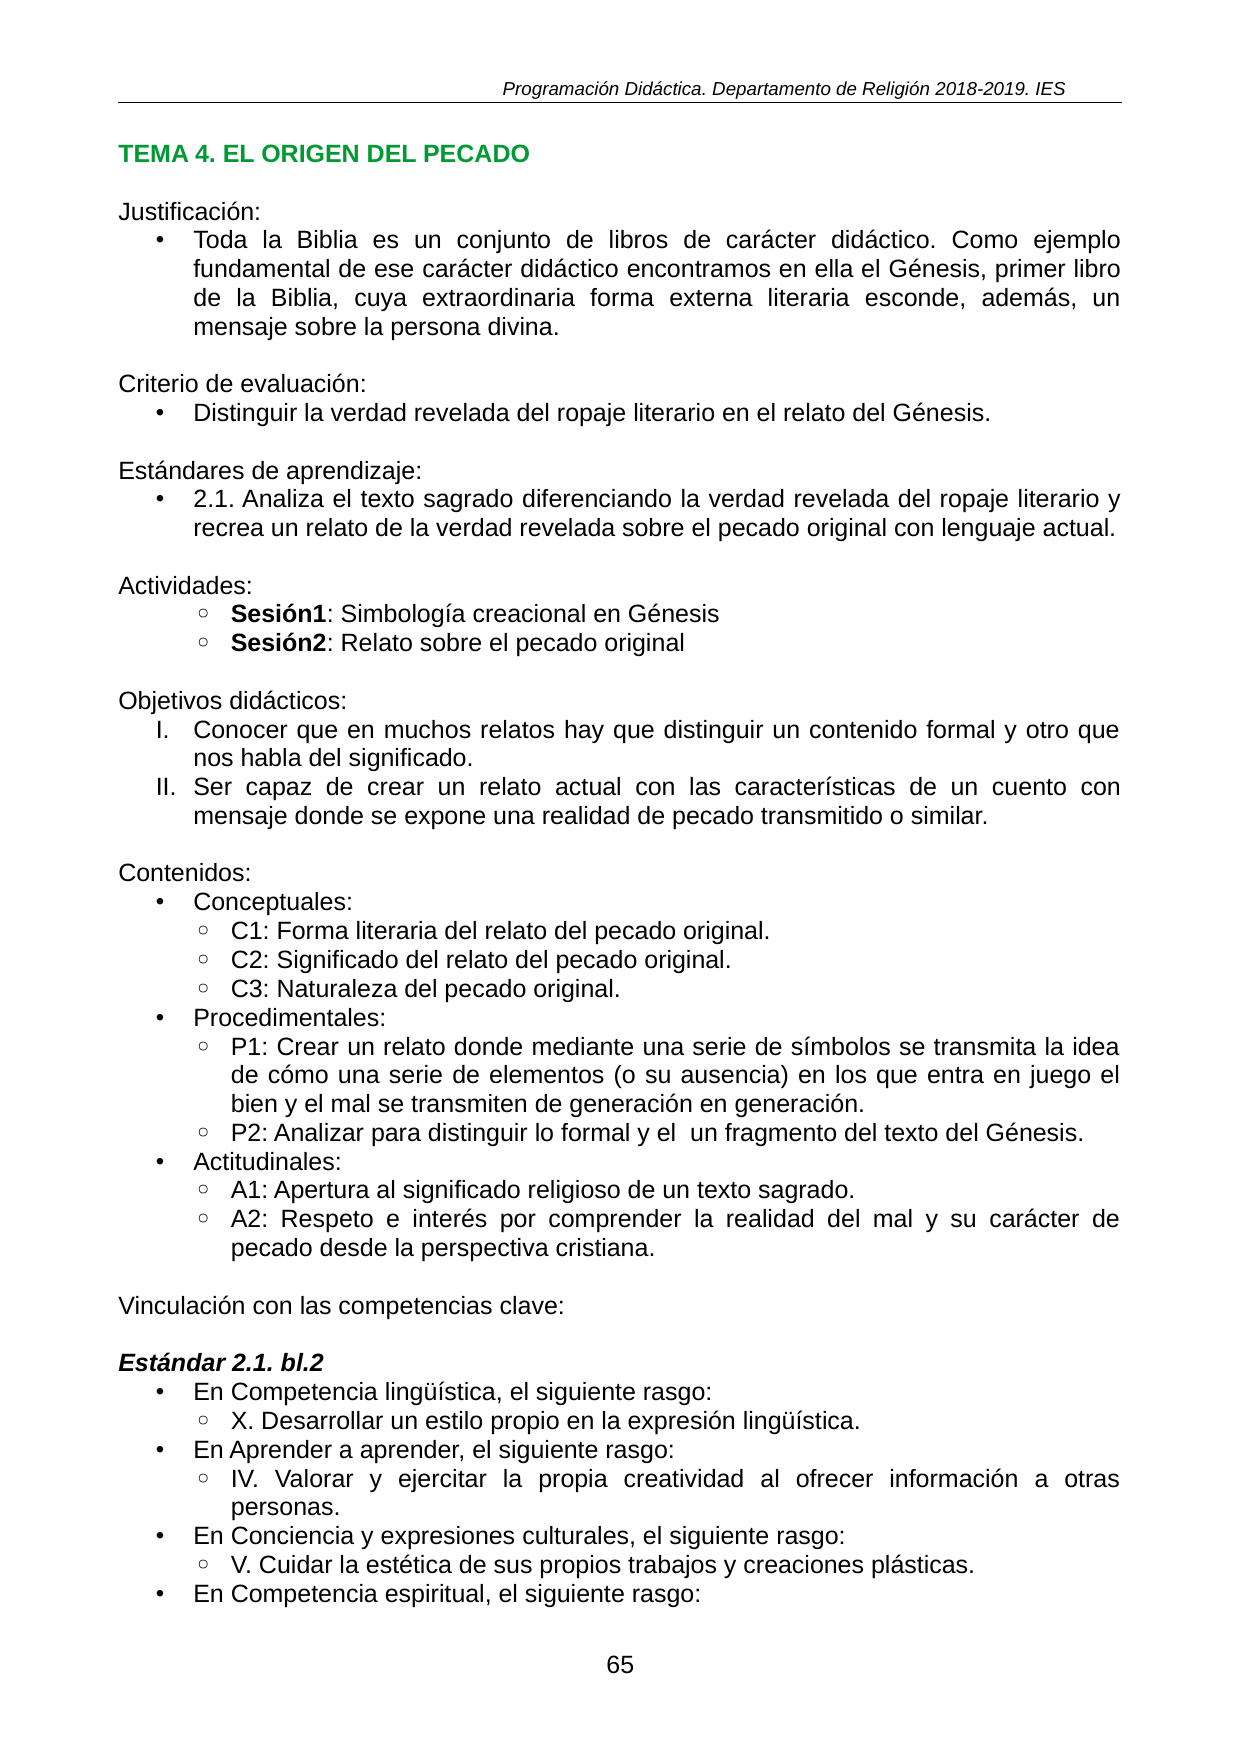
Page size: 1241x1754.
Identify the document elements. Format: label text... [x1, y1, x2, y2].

list En Competencia espiritual, el siguiente rasgo: [156, 1579, 1122, 1608]
list En Conciencia y expresiones culturales, el siguiente rasgo: [156, 1521, 1122, 1550]
list Sesión2: Relato sobre el pecado original [193, 628, 1122, 657]
list Actitudinales: [156, 1147, 1122, 1176]
text Criterio de evaluación: [118, 369, 1122, 398]
text TEMA 4. EL ORIGEN DEL PECADO [118, 139, 1122, 168]
text Contenidos: [118, 858, 1122, 887]
list X. Desarrollar un estilo propio en la expresión lingüística. [193, 1406, 1122, 1435]
list Toda la Biblia es un conjunto de libros de carácter didáctico. Como ejemplo fundamental de ese carácter didáctico encontramos en ella el Génesis, primer libro de la Biblia, cuya extraordinaria forma externa literaria esconde, además, un mensaje sobre la persona divina. [156, 225, 1122, 341]
text Actividades: [118, 571, 1122, 599]
text Objetivos didácticos: [118, 686, 1122, 715]
list Distinguir la verdad revelada del ropaje literario en el relato del Génesis. [156, 398, 1122, 427]
list P1: Crear un relato donde mediante una serie de símbolos se transmita la idea de cómo una serie de elementos (o su ausencia) en los que entra en juego el bien y el mal se transmiten de generación en generación. [193, 1031, 1122, 1118]
text Estándar 2.1. bl.2 [118, 1348, 1122, 1377]
list En Competencia lingüística, el siguiente rasgo: [156, 1377, 1122, 1406]
list A2: Respeto e interés por comprender la realidad del mal y su carácter de pecado desde la perspectiva cristiana. [193, 1204, 1122, 1262]
list Procedimentales: [156, 1003, 1122, 1031]
list Sesión1: Simbología creacional en Génesis [193, 599, 1122, 628]
text Estándares de aprendizaje: [118, 456, 1122, 484]
list Ser capaz de crear un relato actual con las características de un cuento con mensaje donde se expone una realidad de pecado transmitido o similar. [156, 772, 1122, 830]
list Conocer que en muchos relatos hay que distinguir un contenido formal y otro que nos habla del significado. [156, 715, 1122, 772]
list V. Cuidar la estética de sus propios trabajos y creaciones plásticas. [193, 1550, 1122, 1579]
text Justificación: [118, 197, 1122, 225]
list 2.1. Analiza el texto sagrado diferenciando la verdad revelada del ropaje literario y recrea un relato de la verdad revelada sobre el pecado original con lenguaje actual. [156, 484, 1122, 542]
list IV. Valorar y ejercitar la propia creatividad al ofrecer información a otras personas. [193, 1463, 1122, 1521]
list En Aprender a aprender, el siguiente rasgo: [156, 1435, 1122, 1463]
text Vinculación con las competencias clave: [118, 1291, 1122, 1319]
list P2: Analizar para distinguir lo formal y el un fragmento del texto del Génesis. [193, 1118, 1122, 1147]
list C2: Significado del relato del pecado original. [193, 945, 1122, 974]
list C1: Forma literaria del relato del pecado original. [193, 916, 1122, 945]
list Conceptuales: [156, 887, 1122, 916]
list C3: Naturaleza del pecado original. [193, 974, 1122, 1003]
list A1: Apertura al significado religioso de un texto sagrado. [193, 1176, 1122, 1204]
